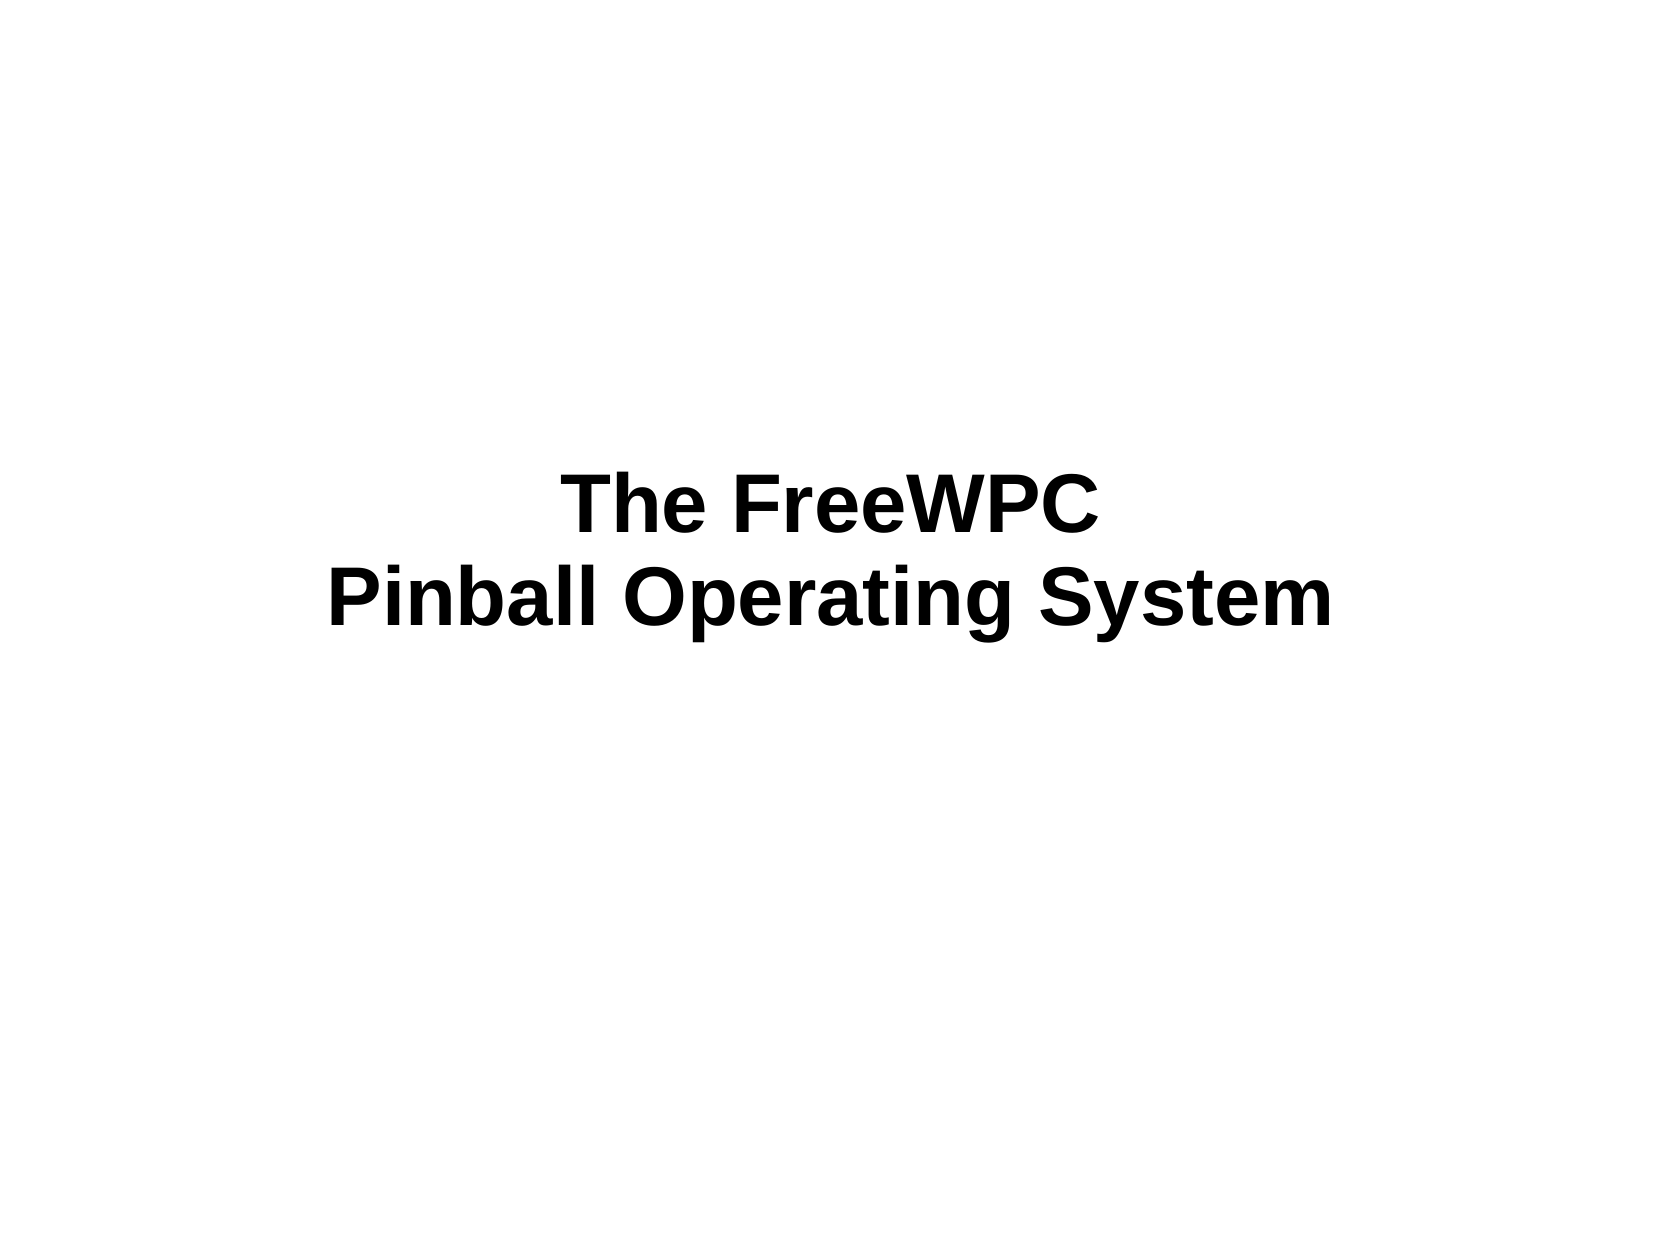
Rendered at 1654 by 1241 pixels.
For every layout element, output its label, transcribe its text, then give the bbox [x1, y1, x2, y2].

text_box The FreeWPC Pinball Operating System [311, 450, 1351, 651]
